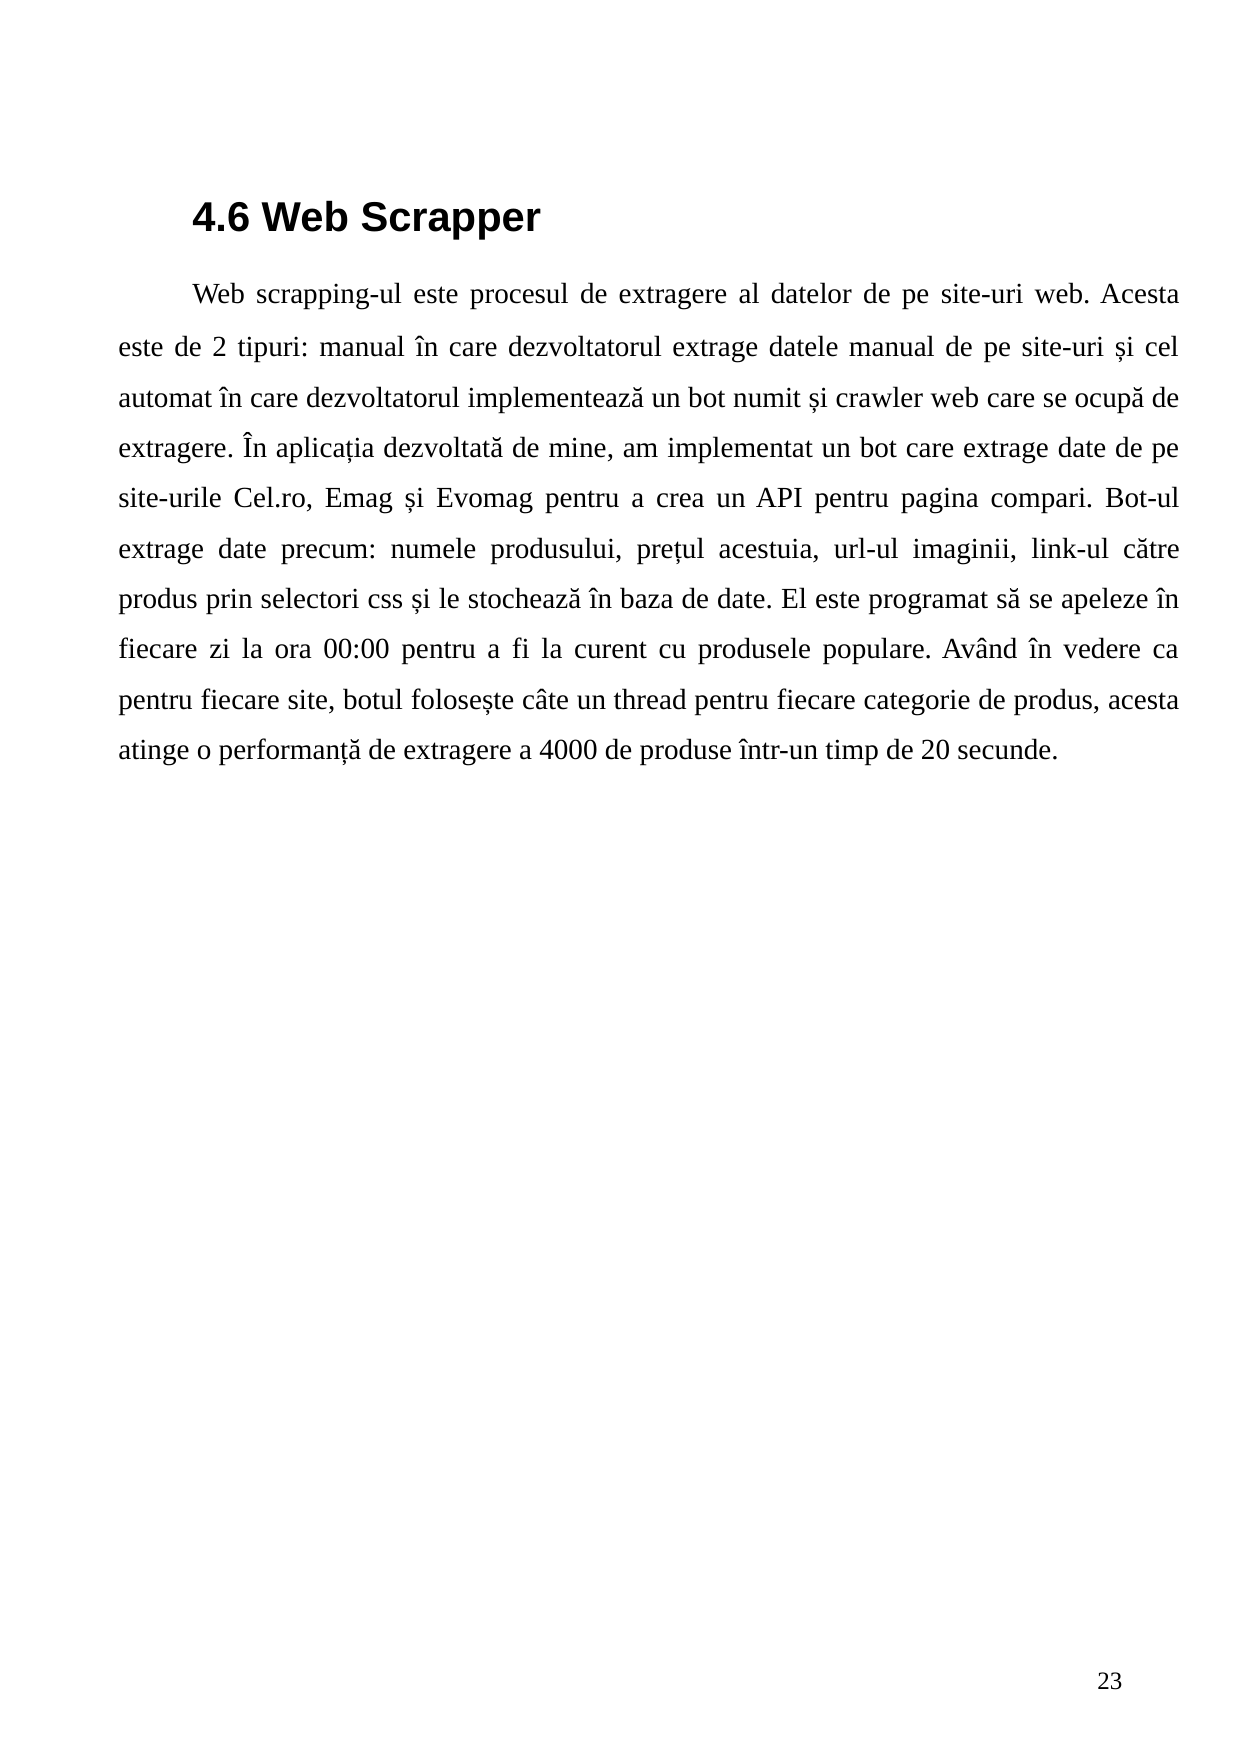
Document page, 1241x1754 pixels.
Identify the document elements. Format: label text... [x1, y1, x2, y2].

subtitle 4.6 Web Scrapper [118, 192, 1181, 240]
text Web scrapping-ul este procesul de extragere al datelor de pe site-uri web. Acesta este de 2 tipuri: manual în care dezvoltatorul extrage datele manual de pe site-uri și cel automat în care dezvoltatorul implementează un bot numit și crawler web care se ocupă de extragere. În aplicația dezvoltată de mine, am implementat un bot care extrage date de pe site-urile Cel.ro, Emag și Evomag pentru a crea un API pentru pagina compari. Bot-ul extrage date precum: numele produsului, prețul acestuia, url-ul imaginii, link-ul către produs prin selectori css și le stochează în baza de date. El este programat să se apeleze în fiecare zi la ora 00:00 pentru a fi la curent cu produsele populare. Având în vedere ca pentru fiecare site, botul folosește câte un thread pentru fiecare categorie de produs, acesta atinge o performanță de extragere a 4000 de produse într-un timp de 20 secunde. [118, 265, 1181, 766]
